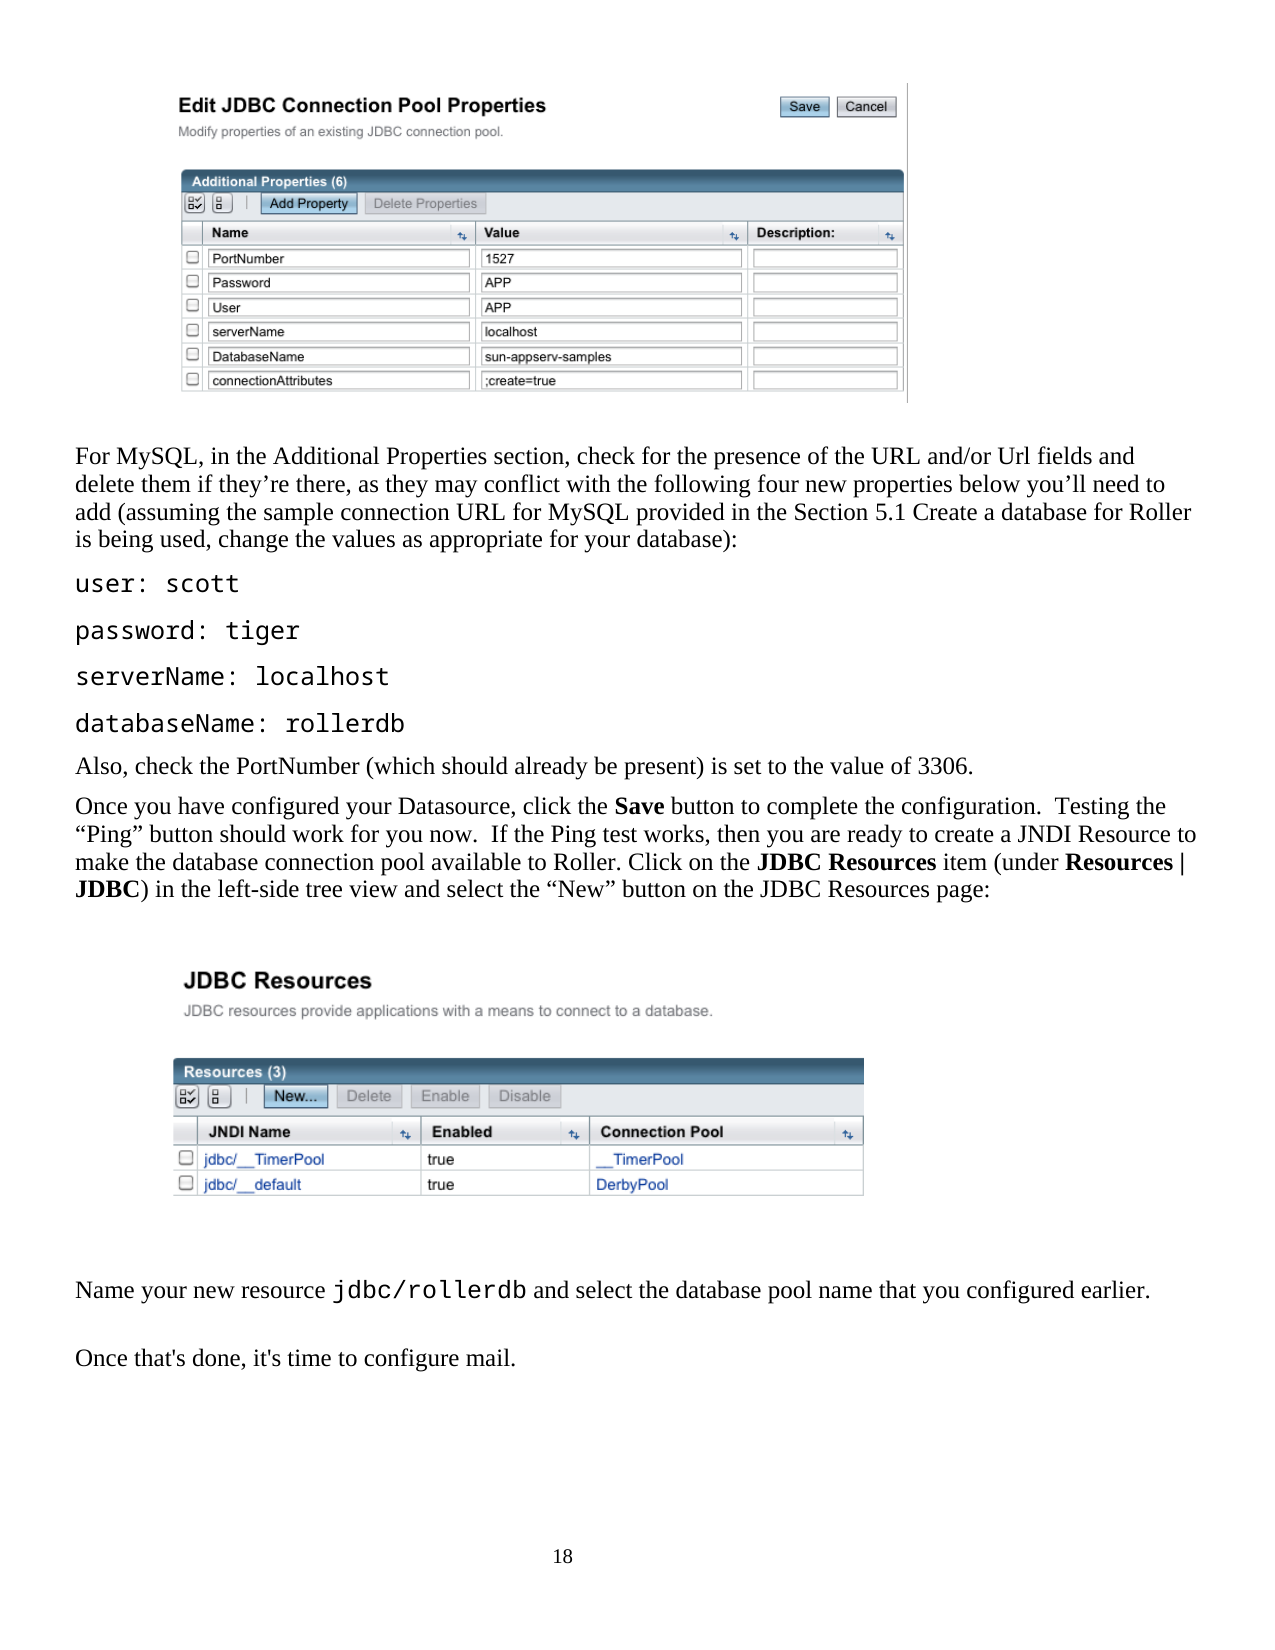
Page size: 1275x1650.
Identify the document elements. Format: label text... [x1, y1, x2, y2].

text Also, check the PortNumber (which should already be present) is set to the value of 3306. [75, 752, 1200, 780]
text user: scott [75, 566, 1200, 600]
text Once you have configured your Datasource, click the Save button to complete the configuration. Testing the “Ping” button should work for you now. If the Ping test works, then you are ready to create a JNDI Resource to make the database connection pool available to Roller. Click on the JDBC Resources item (under Resources | JDBC) in the left-side tree view and select the “New” button on the JDBC Resources page: [75, 792, 1200, 903]
text password: tiger [75, 612, 1200, 646]
text serverName: localhost [75, 659, 1200, 693]
picture [173, 955, 864, 1196]
text databaseName: rollerdb [75, 705, 1200, 739]
text For MySQL, in the Additional Properties section, check for the presence of the URL and/or Url fields and delete them if they’re there, as they may conflict with the following four new properties below you’ll need to add (assuming the sample connection URL for MySQL provided in the Section 5.1 Create a database for Roller is being used, change the values as appropriate for your database): [75, 442, 1200, 553]
text Once that's done, it's time to configure mail. [75, 1344, 1200, 1372]
picture [170, 83, 908, 403]
text Name your new resource jdbc/rollerdb and select the database pool name that you configured earlier. [75, 1276, 1200, 1306]
